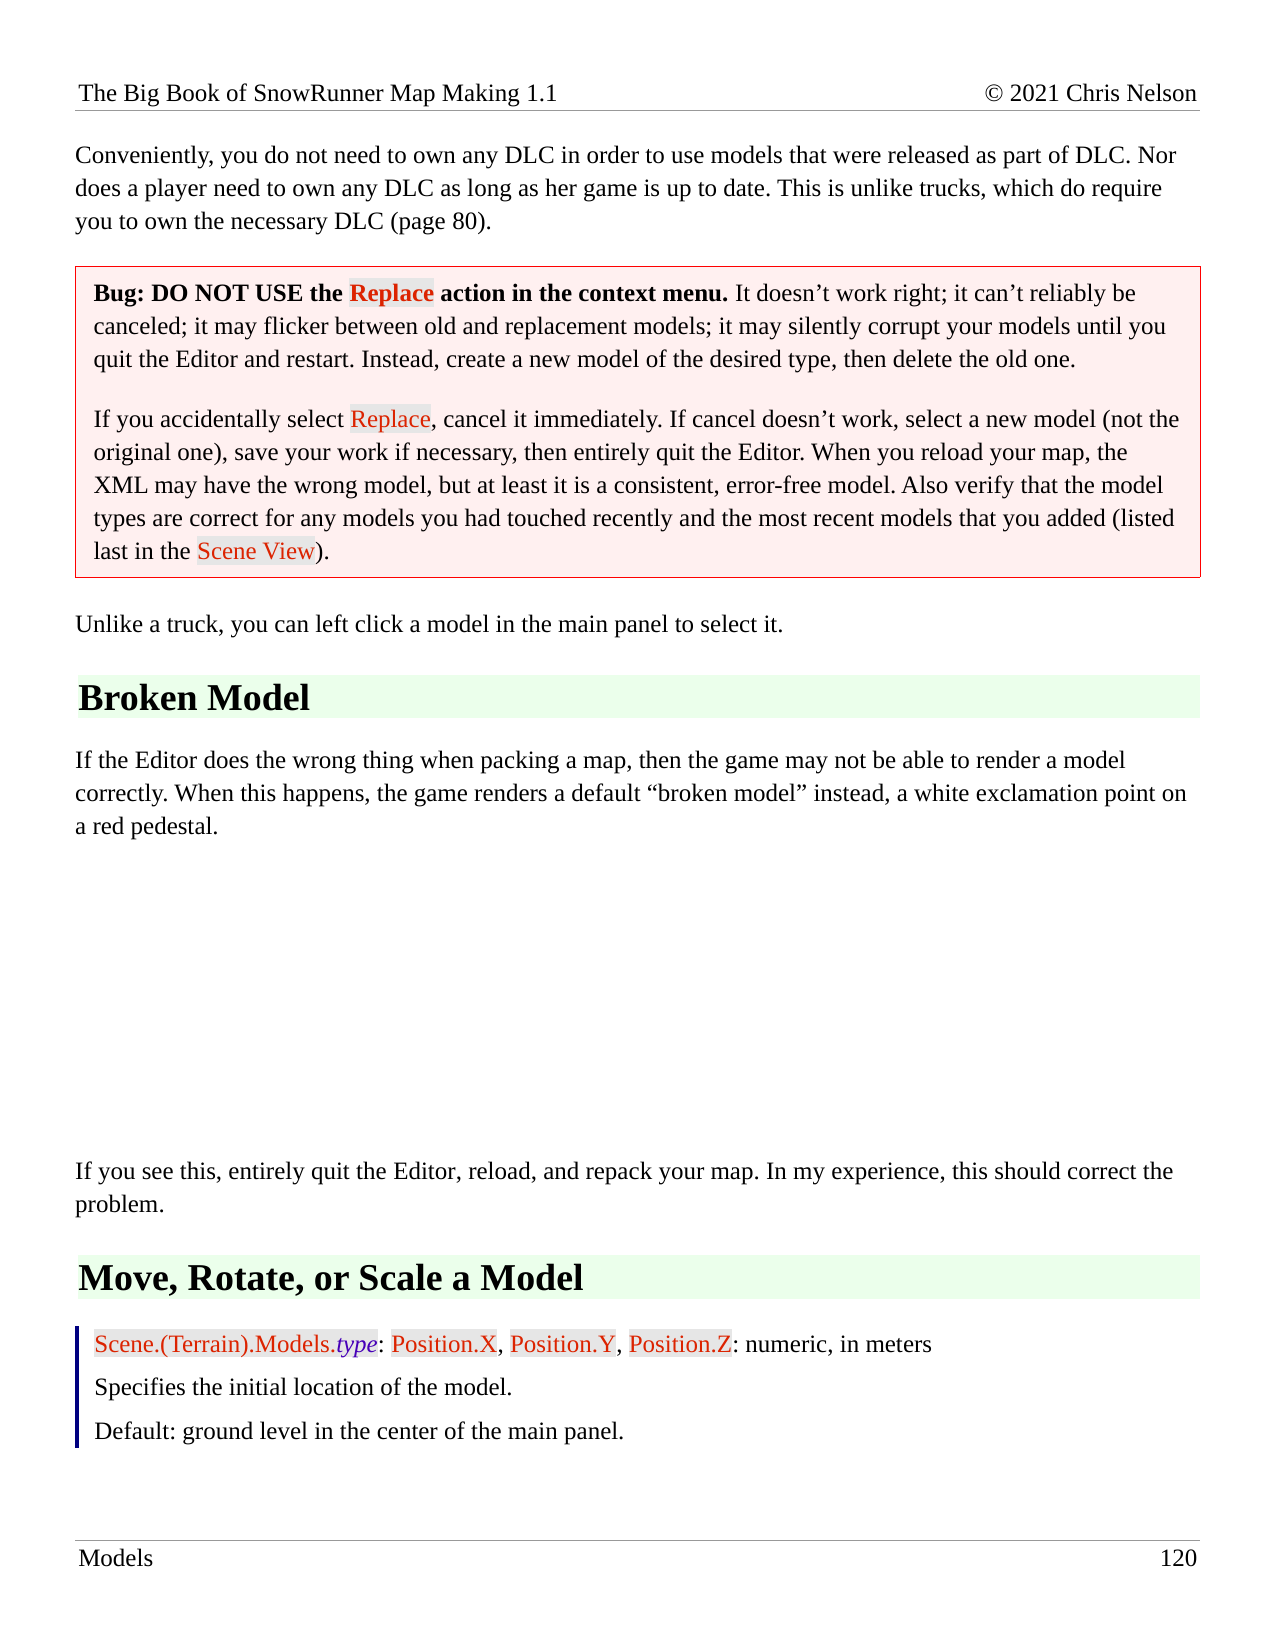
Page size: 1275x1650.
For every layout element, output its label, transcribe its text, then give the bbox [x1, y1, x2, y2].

text If you accidentally select Replace, cancel it immediately. If cancel doesn’t work, select a new model (not the original one), save your work if necessary, then entirely quit the Editor. When you reload your map, the XML may have the wrong model, but at least it is a consistent, error-free model. Also verify that the model types are correct for any models you had touched recently and the most recent models that you added (listed last in the Scene View). [76, 392, 1200, 577]
text Default: ground level in the center of the main panel. [79, 1413, 1200, 1448]
text Specifies the initial location of the model. [79, 1369, 1200, 1401]
text Scene.(Terrain).Models.type: Position.X, Position.Y, Position.Z: numeric, in meters [79, 1326, 1200, 1357]
subtitle Move, Rotate, or Scale a Model [78, 1255, 1200, 1299]
text Conveniently, you do not need to own any DLC in order to use models that were released as part of DLC. Nor does a player need to own any DLC as long as her game is up to date. This is unlike trucks, which do require you to own the necessary DLC (page 80). [75, 140, 1200, 235]
text If you see this, entirely quit the Editor, reload, and repack your map. In my experience, this should correct the problem. [75, 1156, 1200, 1218]
subtitle Broken Model [78, 675, 1200, 718]
text If the Editor does the wrong thing when packing a map, then the game may not be able to render a model correctly. When this happens, the game renders a default “broken model” instead, a white exclamation point on a red pedestal. [75, 745, 1200, 840]
list DO NOT USE the Replace action in the context menu. It doesn’t work right; it can’t reliably be canceled; it may flicker between old and replacement models; it may silently corrupt your models until you quit the Editor and restart. Instead, create a new model of the desired type, then delete the old one. [76, 267, 1200, 373]
text Unlike a truck, you can left click a model in the main panel to select it. [75, 609, 1200, 637]
